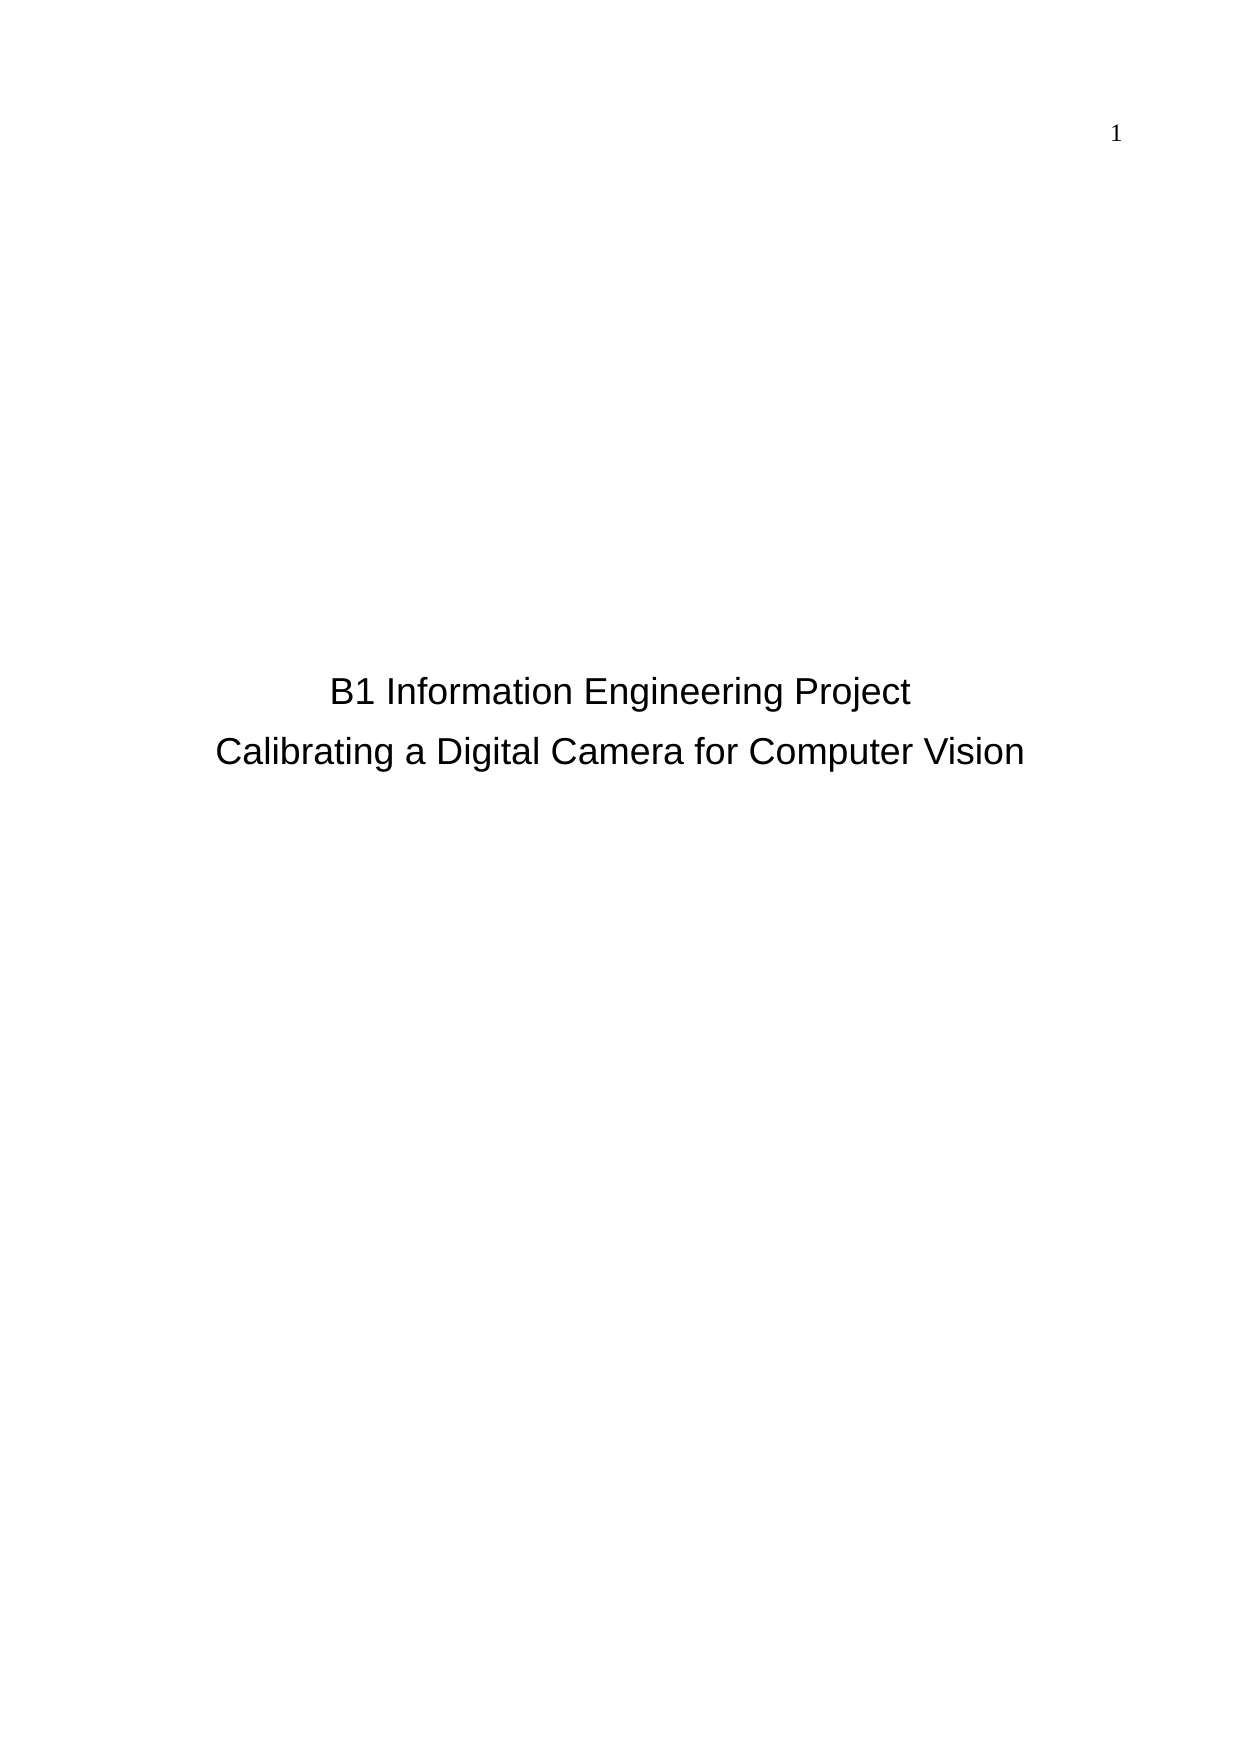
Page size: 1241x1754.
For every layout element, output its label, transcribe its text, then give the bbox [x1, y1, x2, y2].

text Calibrating a Digital Camera for Computer Vision [118, 729, 1122, 772]
text B1 Information Engineering Project [118, 669, 1122, 713]
